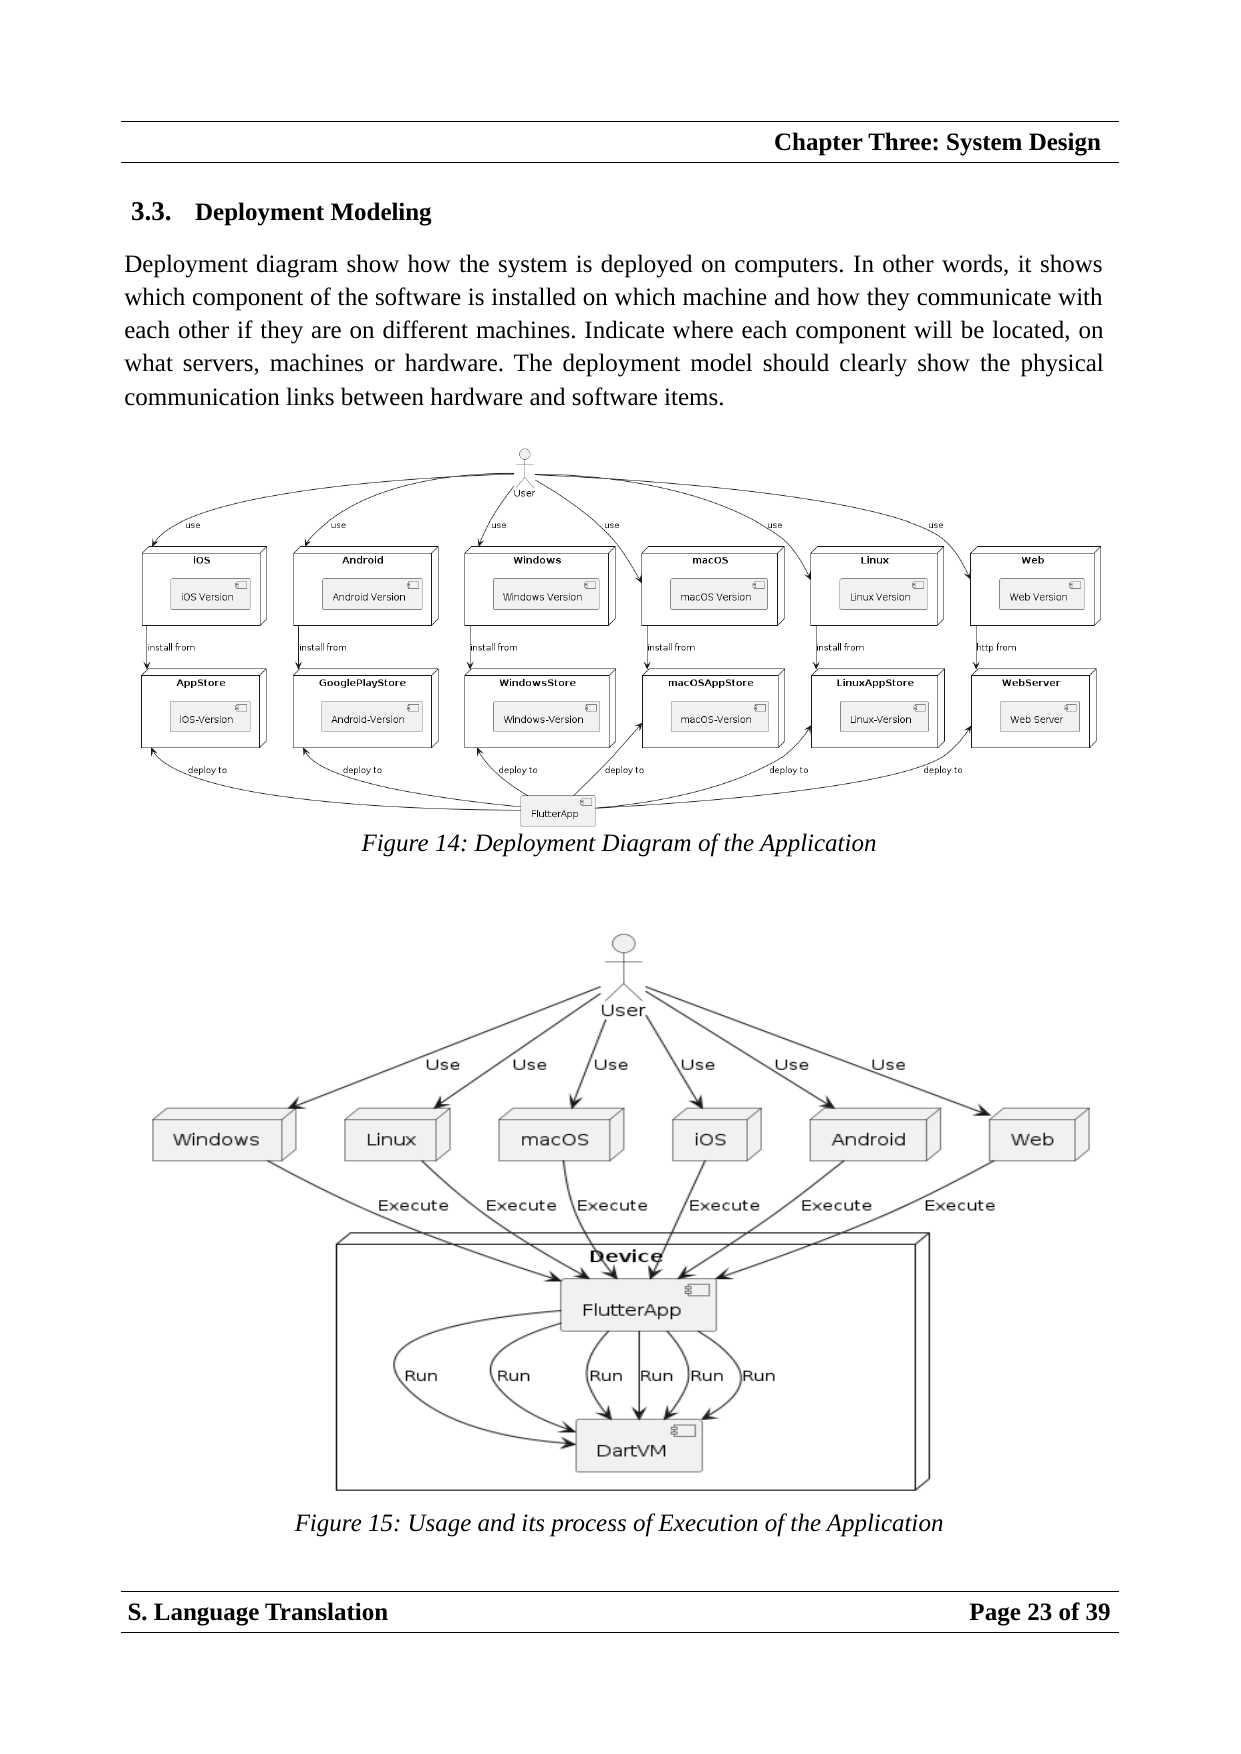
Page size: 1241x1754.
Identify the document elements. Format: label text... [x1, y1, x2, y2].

text Figure 14: Deployment Diagram of the Application [130, 829, 1110, 860]
picture [130, 444, 1111, 829]
text Deployment diagram show how the system is deployed on computers. In other words, it shows which component of the software is installed on which machine and how they communicate with each other if they are on different machines. Indicate where each component will be located, on what servers, machines or hardware. The deployment model should clearly show the physical communication links between hardware and software items. [121, 246, 1107, 410]
subtitle Deployment Modeling [121, 192, 1119, 229]
picture [130, 927, 1111, 1508]
text Figure 15: Usage and its process of Execution of the Application [130, 1508, 1110, 1539]
